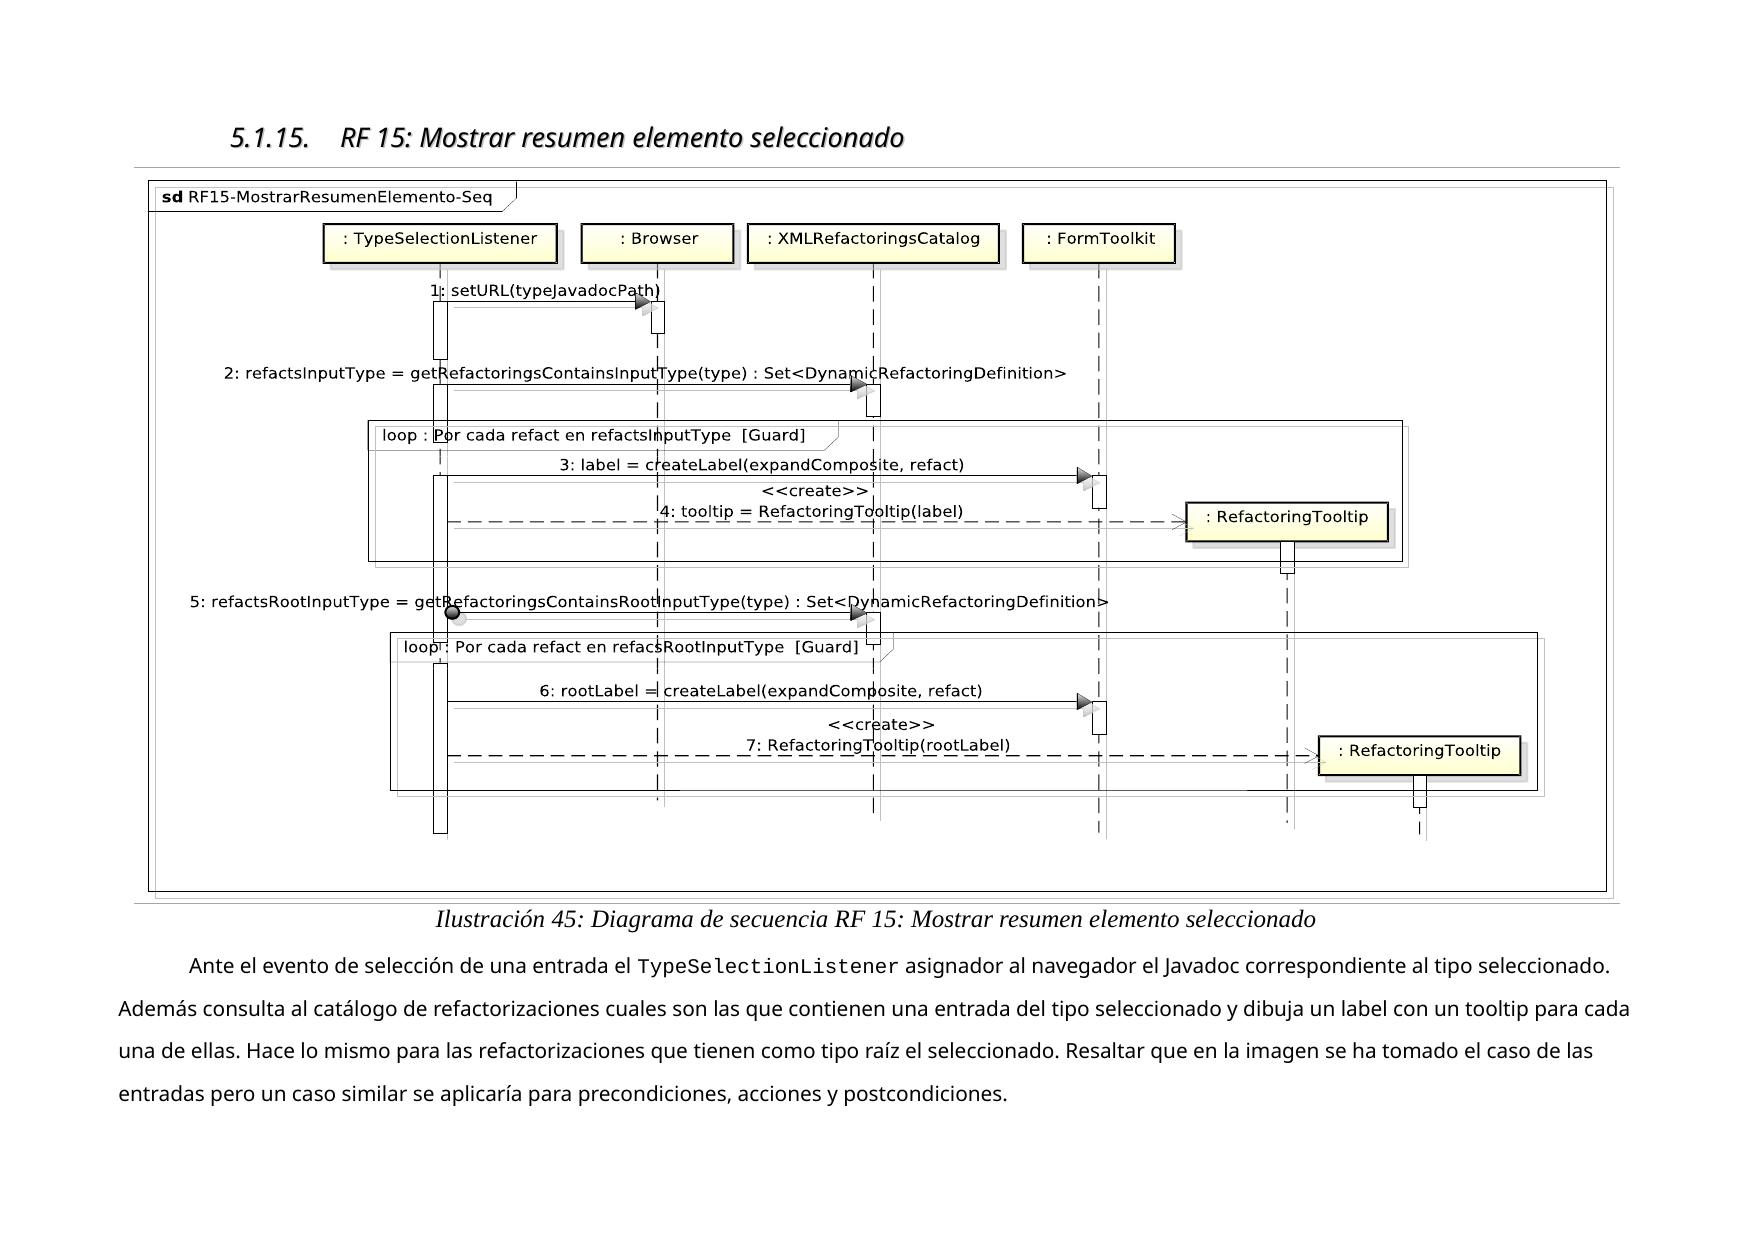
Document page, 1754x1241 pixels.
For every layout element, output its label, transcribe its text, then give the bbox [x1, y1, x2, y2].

text Ante el evento de selección de una entrada el TypeSelectionListener asignador al navegador el Javadoc correspondiente al tipo seleccionado. Además consulta al catálogo de refactorizaciones cuales son las que contienen una entrada del tipo seleccionado y dibuja un label con un tooltip para cada una de ellas. Hace lo mismo para las refactorizaciones que tienen como tipo raíz el seleccionado. Resaltar que en la imagen se ha tomado el caso de las entradas pero un caso similar se aplicaría para precondiciones, acciones y postcondiciones. [118, 167, 1636, 1107]
text Ilustración 45: Diagrama de secuencia RF 15: Mostrar resumen elemento seleccionado [122, 180, 1632, 932]
subtitle RF 15: Mostrar resumen elemento seleccionado [310, 118, 1636, 155]
